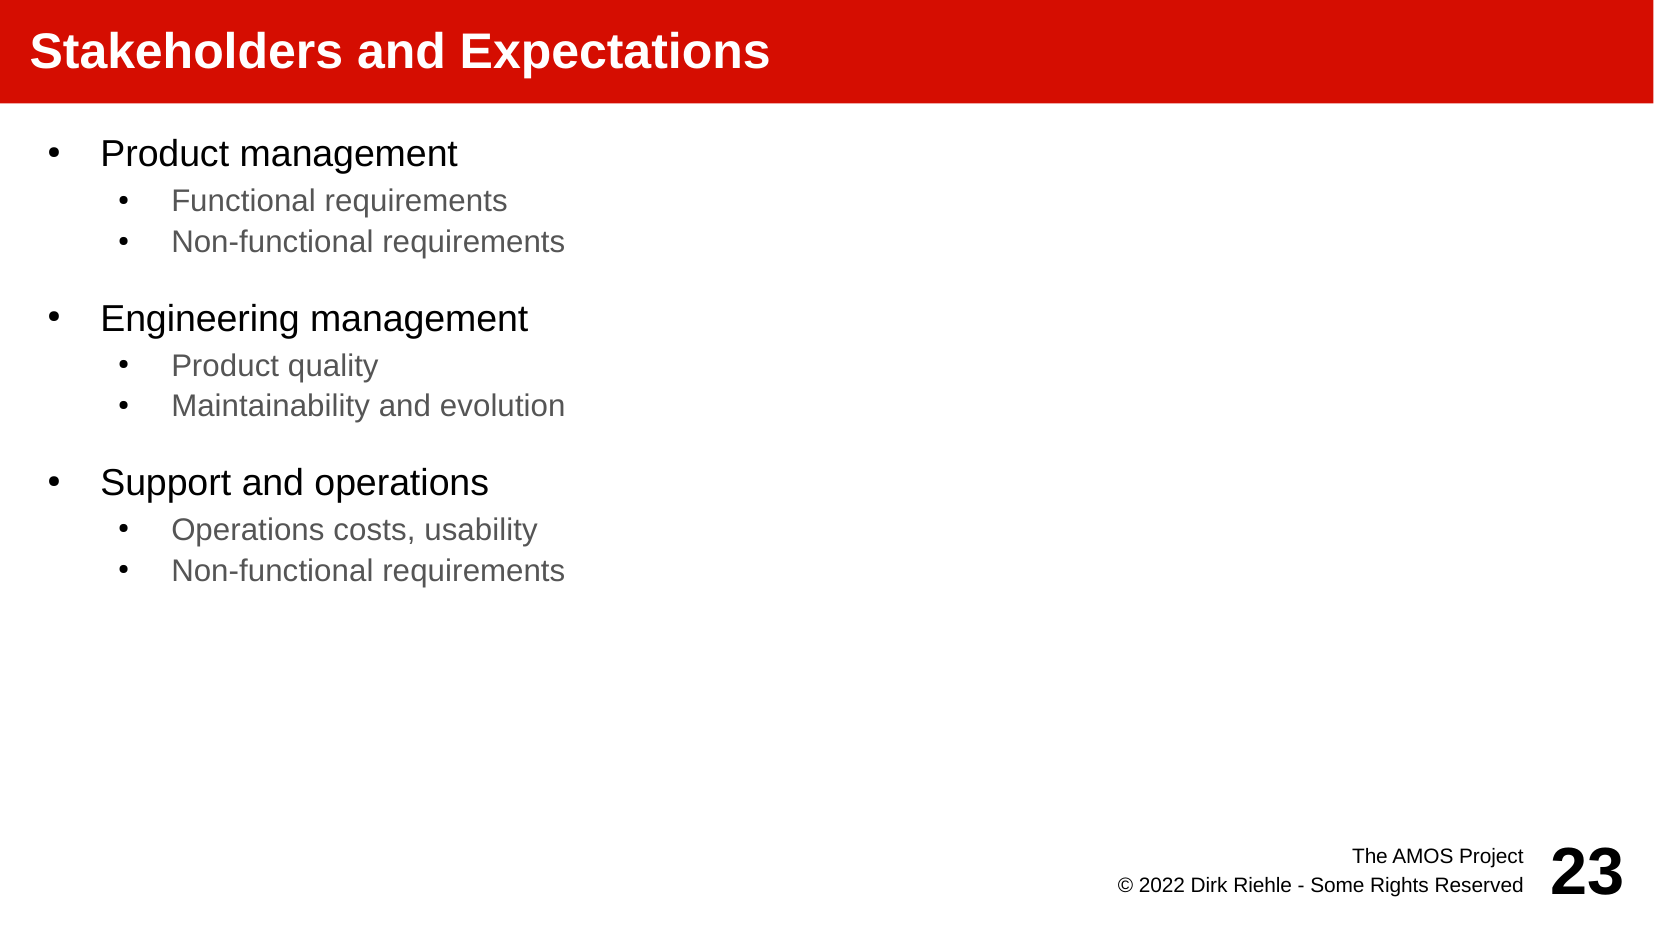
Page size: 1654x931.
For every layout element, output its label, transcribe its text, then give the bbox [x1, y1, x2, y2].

title Stakeholders and Expectations [0, 0, 1654, 104]
list Product management Functional requirements Non-functional requirements Engineering management Product quality Maintainability and evolution Support and operations Operations costs, usability Non-functional requirements [29, 132, 1625, 813]
